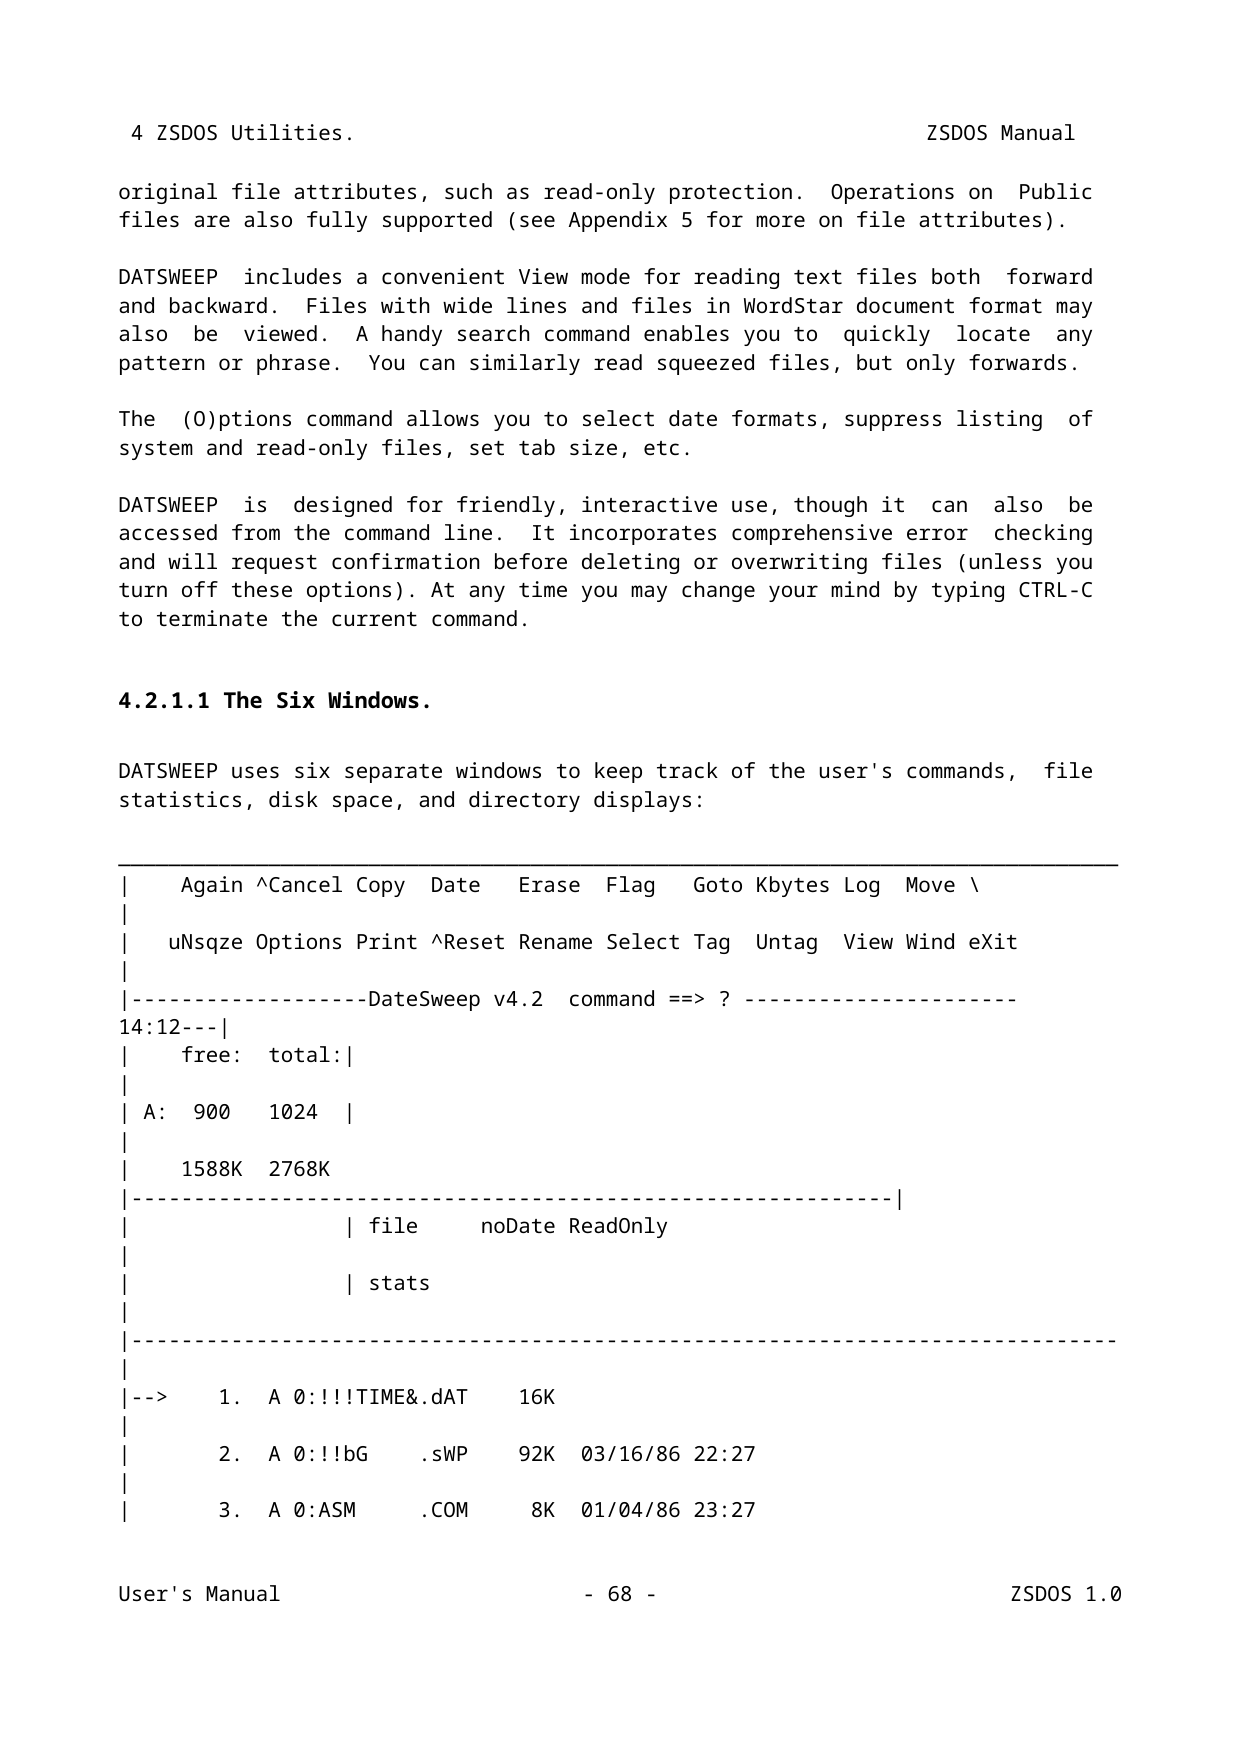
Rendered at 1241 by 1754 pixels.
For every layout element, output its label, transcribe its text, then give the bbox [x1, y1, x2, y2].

text DATSWEEP is designed for friendly, interactive use, though it can also be [118, 490, 1122, 518]
text | | stats | [118, 1268, 1122, 1325]
text and backward. Files with wide lines and files in WordStar document format may [118, 291, 1122, 319]
subtitle 4.2.1.1 The Six Windows. [118, 686, 1122, 715]
text | 1588K 2768K |-------------------------------------------------------------| [118, 1154, 1122, 1211]
text | 2. A 0:!!bG .sWP 92K 03/16/86 22:27 | [118, 1439, 1122, 1496]
text |-------------------DateSweep v4.2 command ==> ? ----------------------14:12---| [118, 984, 1122, 1041]
text The (O)ptions command allows you to select date formats, suppress listing of [118, 404, 1122, 433]
text | 3. A 0:ASM .COM 8K 01/04/86 23:27 [118, 1496, 1122, 1524]
text turn off these options). At any time you may change your mind by typing CTRL-C [118, 575, 1122, 604]
text | | file noDate ReadOnly | [118, 1211, 1122, 1268]
text statistics, disk space, and directory displays: [118, 785, 1122, 813]
text |-------------------------------------------------------------------------------| [118, 1325, 1122, 1382]
text to terminate the current command. [118, 604, 1122, 632]
text and will request confirmation before deleting or overwriting files (unless you [118, 547, 1122, 575]
text original file attributes, such as read-only protection. Operations on Public [118, 177, 1122, 206]
text |--> 1. A 0:!!!TIME&.dAT 16K | [118, 1382, 1122, 1439]
text DATSWEEP includes a convenient View mode for reading text files both forward [118, 262, 1122, 291]
text DATSWEEP uses six separate windows to keep track of the user's commands, file [118, 756, 1122, 785]
text | Again ^Cancel Copy Date Erase Flag Goto Kbytes Log Move \ | [118, 870, 1122, 927]
text system and read-only files, set tab size, etc. [118, 433, 1122, 461]
text also be viewed. A handy search command enables you to quickly locate any [118, 319, 1122, 348]
text | free: total:| | [118, 1041, 1122, 1097]
text pattern or phrase. You can similarly read squeezed files, but only forwards. [118, 348, 1122, 376]
text | A: 900 1024 | | [118, 1097, 1122, 1154]
text ________________________________________________________________________________ [118, 842, 1122, 870]
text | uNsqze Options Print ^Reset Rename Select Tag Untag View Wind eXit | [118, 927, 1122, 984]
text files are also fully supported (see Appendix 5 for more on file attributes). [118, 206, 1122, 234]
text accessed from the command line. It incorporates comprehensive error checking [118, 518, 1122, 547]
